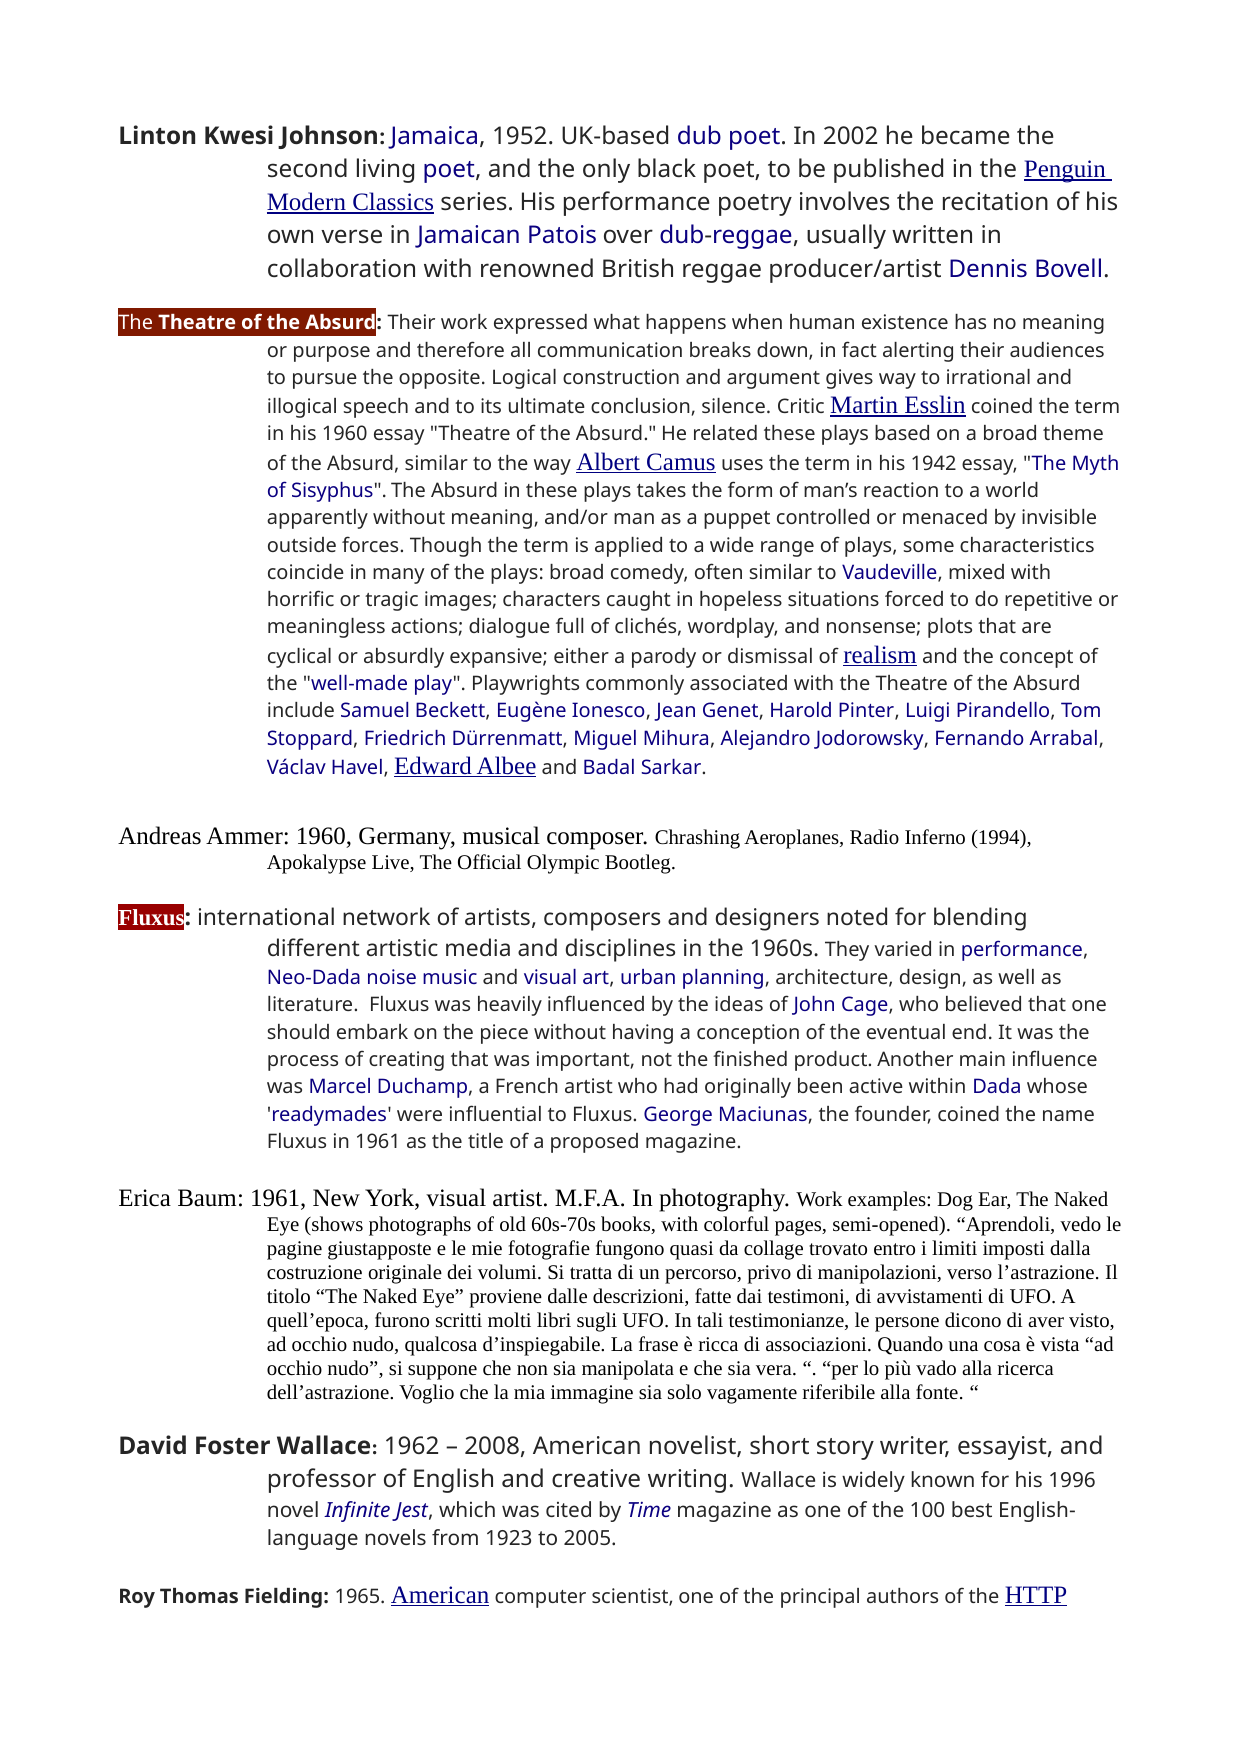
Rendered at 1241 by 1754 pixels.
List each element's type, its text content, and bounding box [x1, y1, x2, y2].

text The Theatre of the Absurd: Their work expressed what happens when human existence has no meaning or purpose and therefore all communication breaks down, in fact alerting their audiences to pursue the opposite. Logical construction and argument gives way to irrational and illogical speech and to its ultimate conclusion, silence. Critic Martin Esslin coined the term in his 1960 essay "Theatre of the Absurd." He related these plays based on a broad theme of the Absurd, similar to the way Albert Camus uses the term in his 1942 essay, "The Myth of Sisyphus". The Absurd in these plays takes the form of man’s reaction to a world apparently without meaning, and/or man as a puppet controlled or menaced by invisible outside forces. Though the term is applied to a wide range of plays, some characteristics coincide in many of the plays: broad comedy, often similar to Vaudeville, mixed with horrific or tragic images; characters caught in hopeless situations forced to do repetitive or meaningless actions; dialogue full of clichés, wordplay, and nonsense; plots that are cyclical or absurdly expansive; either a parody or dismissal of realism and the concept of the "well-made play". Playwrights commonly associated with the Theatre of the Absurd include Samuel Beckett, Eugène Ionesco, Jean Genet, Harold Pinter, Luigi Pirandello, Tom Stoppard, Friedrich Dürrenmatt, Miguel Mihura, Alejandro Jodorowsky, Fernando Arrabal, Václav Havel, Edward Albee and Badal Sarkar. [118, 308, 1122, 780]
text David Foster Wallace: 1962 – 2008, American novelist, short story writer, essayist, and professor of English and creative writing. Wallace is widely known for his 1996 novel Infinite Jest, which was cited by Time magazine as one of the 100 best English-language novels from 1923 to 2005. [118, 1428, 1122, 1552]
text Erica Baum: 1961, New York, visual artist. M.F.A. In photography. Work examples: Dog Ear, The Naked Eye (shows photographs of old 60s-70s books, with colorful pages, semi-opened). “Aprendoli, vedo le pagine giustapposte e le mie fotografie fungono quasi da collage trovato entro i limiti imposti dalla costruzione originale dei volumi. Si tratta di un percorso, privo di manipolazioni, verso l’astrazione. Il titolo “The Naked Eye” proviene dalle descrizioni, fatte dai testimoni, di avvistamenti di UFO. A quell’epoca, furono scritti molti libri sugli UFO. In tali testimonianze, le persone dicono di aver visto, ad occhio nudo, qualcosa d’inspiegabile. La frase è ricca di associazioni. Quando una cosa è vista “ad occhio nudo”, si suppone che non sia manipolata e che sia vera. “. “per lo più vado alla ricerca dell’astrazione. Voglio che la mia immagine sia solo vagamente riferibile alla fonte. “ [118, 1183, 1122, 1404]
text Fluxus: international network of artists, composers and designers noted for blending different artistic media and disciplines in the 1960s. They varied in performance, Neo-Dada noise music and visual art, urban planning, architecture, design, as well as literature. Fluxus was heavily influenced by the ideas of John Cage, who believed that one should embark on the piece without having a conception of the eventual end. It was the process of creating that was important, not the finished product. Another main influence was Marcel Duchamp, a French artist who had originally been active within Dada whose 'readymades' were influential to Fluxus. George Maciunas, the founder, coined the name Fluxus in 1961 as the title of a proposed magazine. [118, 901, 1122, 1154]
text Roy Thomas Fielding: 1965. American computer scientist, one of the principal authors of the HTTP [118, 1580, 1122, 1609]
text Linton Kwesi Johnson: Jamaica, 1952. UK-based dub poet. In 2002 he became the second living poet, and the only black poet, to be published in the Penguin Modern Classics series. His performance poetry involves the recitation of his own verse in Jamaican Patois over dub-reggae, usually written in collaboration with renowned British reggae producer/artist Dennis Bovell. [118, 118, 1122, 284]
text Andreas Ammer: 1960, Germany, musical composer. Chrashing Aeroplanes, Radio Inferno (1994), Apokalypse Live, The Official Olympic Bootleg. [118, 821, 1122, 874]
